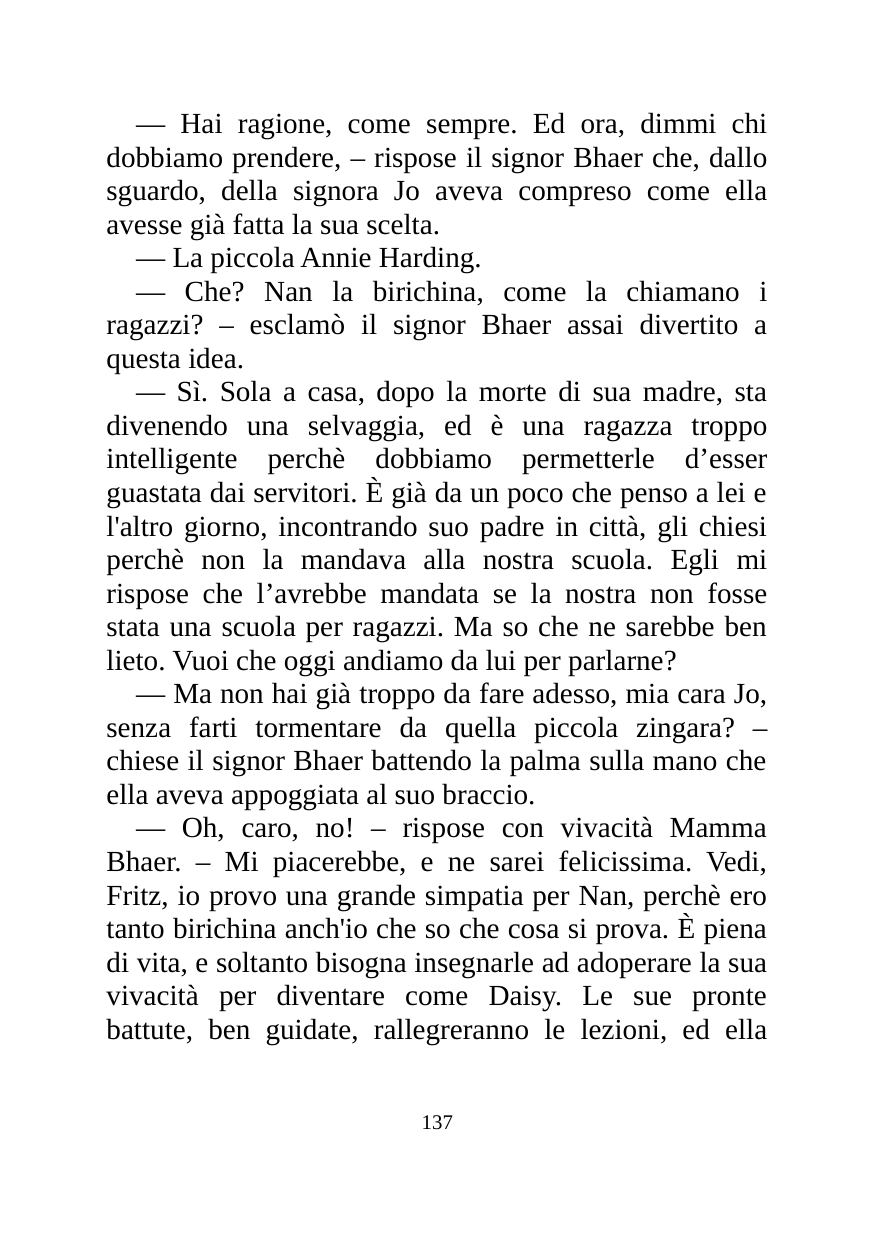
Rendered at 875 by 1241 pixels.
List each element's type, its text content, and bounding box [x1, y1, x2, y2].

text — Che? Nan la birichina, come la chiamano i ragazzi? – esclamò il signor Bhaer assai divertito a questa idea. [106, 274, 768, 374]
text — Oh, caro, no! – rispose con vivacità Mamma Bhaer. – Mi piacerebbe, e ne sarei felicissima. Vedi, Fritz, io provo una grande simpatia per Nan, perchè ero tanto birichina anch'io che so che cosa si prova. È piena di vita, e soltanto bisogna insegnarle ad adoperare la sua vivacità per diventare come Daisy. Le sue pronte battute, ben guidate, rallegreranno le lezioni, ed ella [106, 811, 768, 1045]
text — Hai ragione, come sempre. Ed ora, dimmi chi dobbiamo prendere, – rispose il signor Bhaer che, dallo sguardo, della signora Jo aveva compreso come ella avesse già fatta la sua scelta. [106, 106, 768, 240]
text — La piccola Annie Harding. [106, 240, 768, 274]
text — Ma non hai già troppo da fare adesso, mia cara Jo, senza farti tormentare da quella piccola zingara? – chiese il signor Bhaer battendo la palma sulla mano che ella aveva appoggiata al suo braccio. [106, 676, 768, 811]
text — Sì. Sola a casa, dopo la morte di sua madre, sta divenendo una selvaggia, ed è una ragazza troppo intelligente perchè dobbiamo permetterle d’esser guastata dai servitori. È già da un poco che penso a lei e l'altro giorno, incontrando suo padre in città, gli chiesi perchè non la mandava alla nostra scuola. Egli mi rispose che l’avrebbe mandata se la nostra non fosse stata una scuola per ragazzi. Ma so che ne sarebbe ben lieto. Vuoi che oggi andiamo da lui per parlarne? [106, 374, 768, 676]
